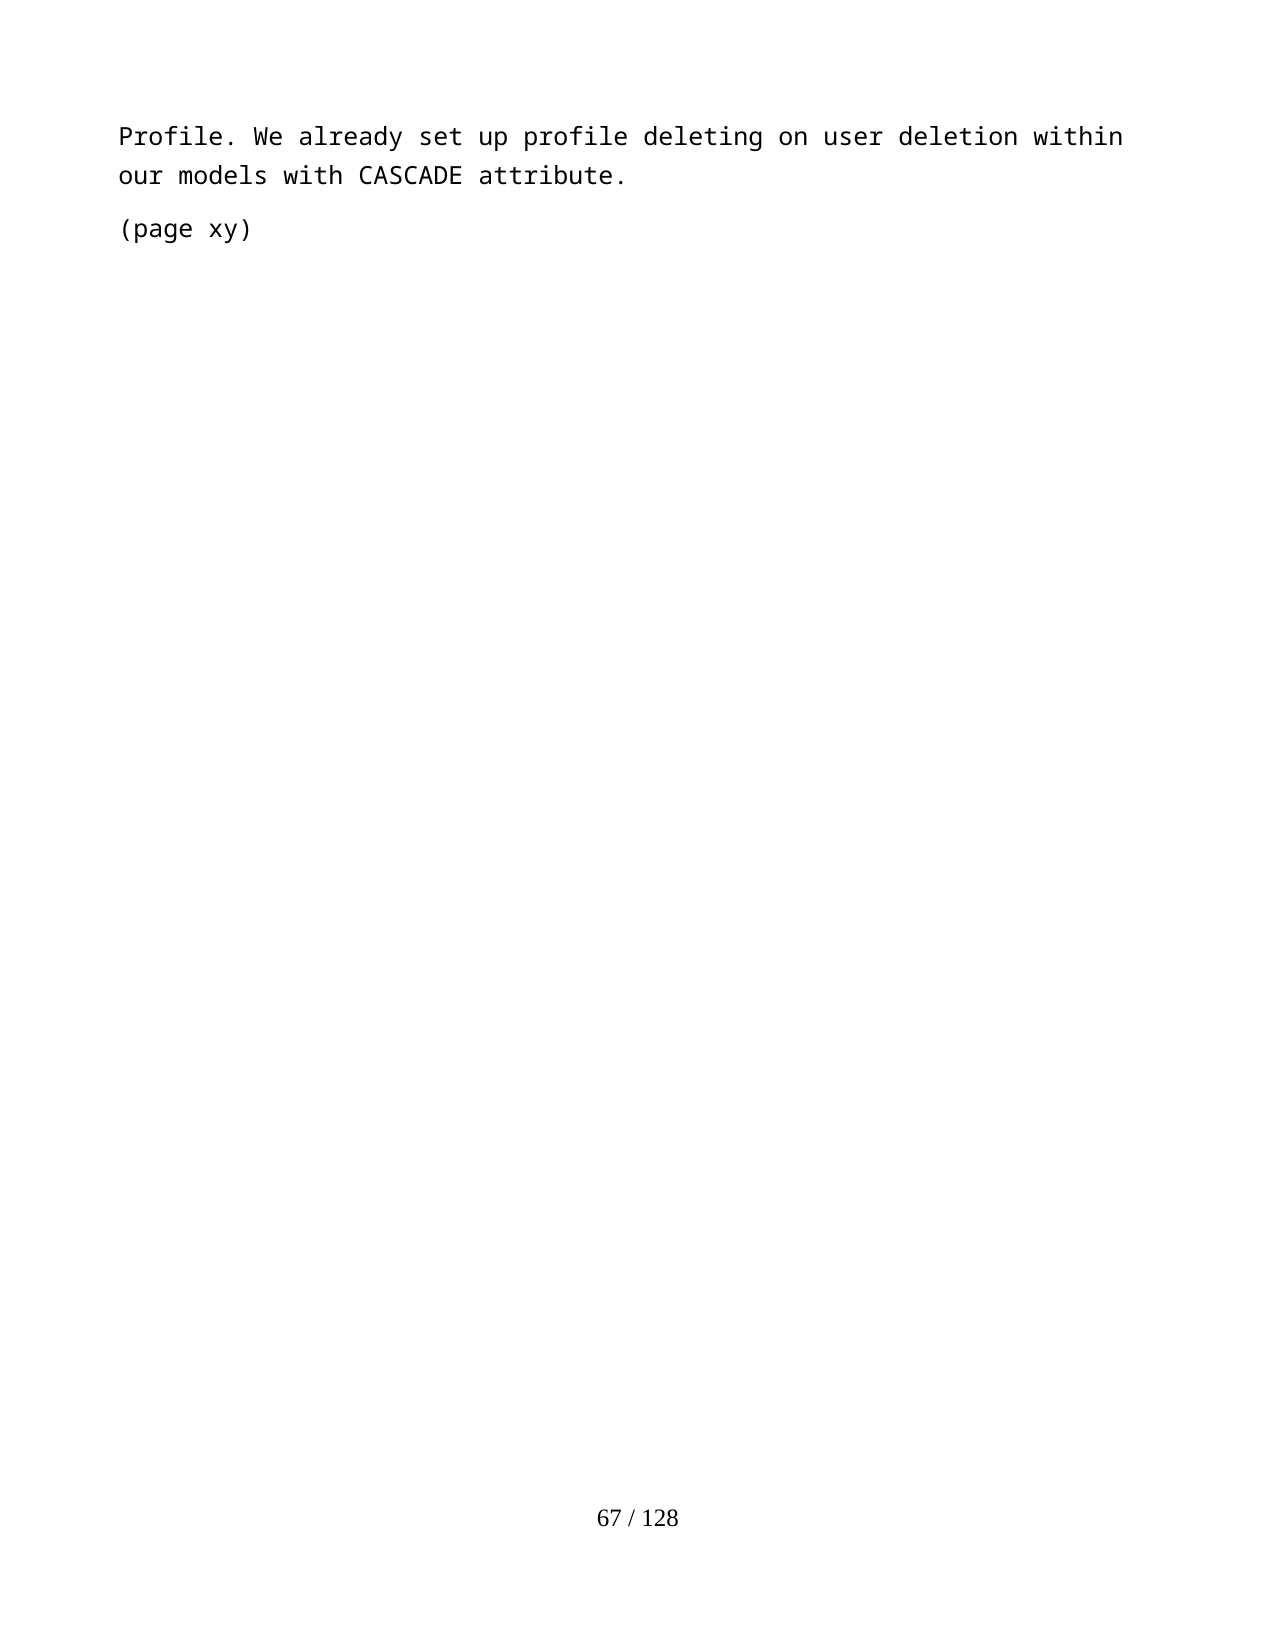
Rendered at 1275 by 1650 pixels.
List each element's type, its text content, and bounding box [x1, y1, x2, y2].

text Profile. We already set up profile deleting on user deletion within our models with CASCADE attribute. [118, 118, 1157, 191]
text (page xy) [118, 211, 1157, 245]
